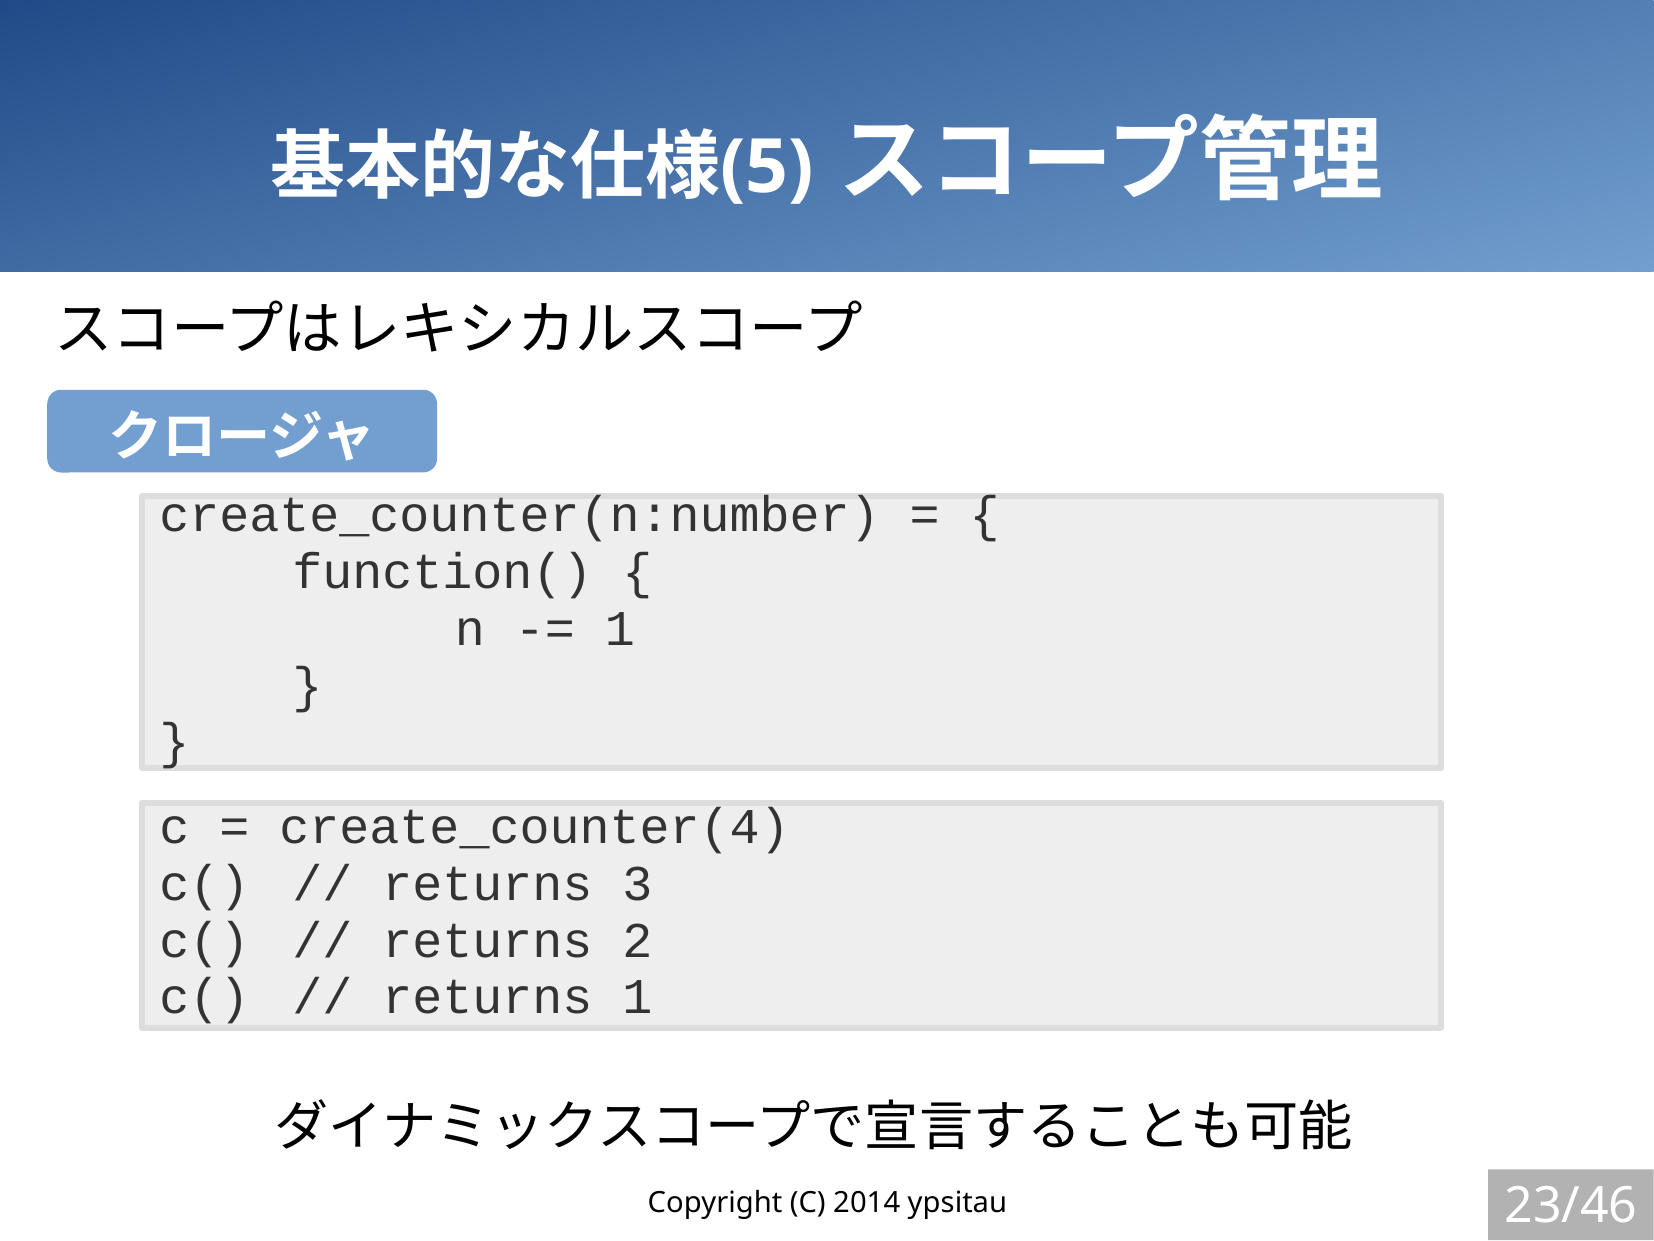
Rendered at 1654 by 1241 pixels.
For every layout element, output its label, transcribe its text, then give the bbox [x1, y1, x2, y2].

text_box create_counter(n:number) = { function() { n -= 1 } } [141, 496, 1441, 768]
text_box クロージャ [47, 389, 438, 473]
text_box c = create_counter(4) c() // returns 3 c() // returns 2 c() // returns 1 [141, 803, 1441, 1028]
text_box スコープはレキシカルスコープ [39, 274, 885, 378]
text_box ダイナミックスコープで宣言することも可能 [259, 1074, 1375, 1171]
title 基本的な仕様(5) スコープ管理 [82, 49, 1571, 257]
